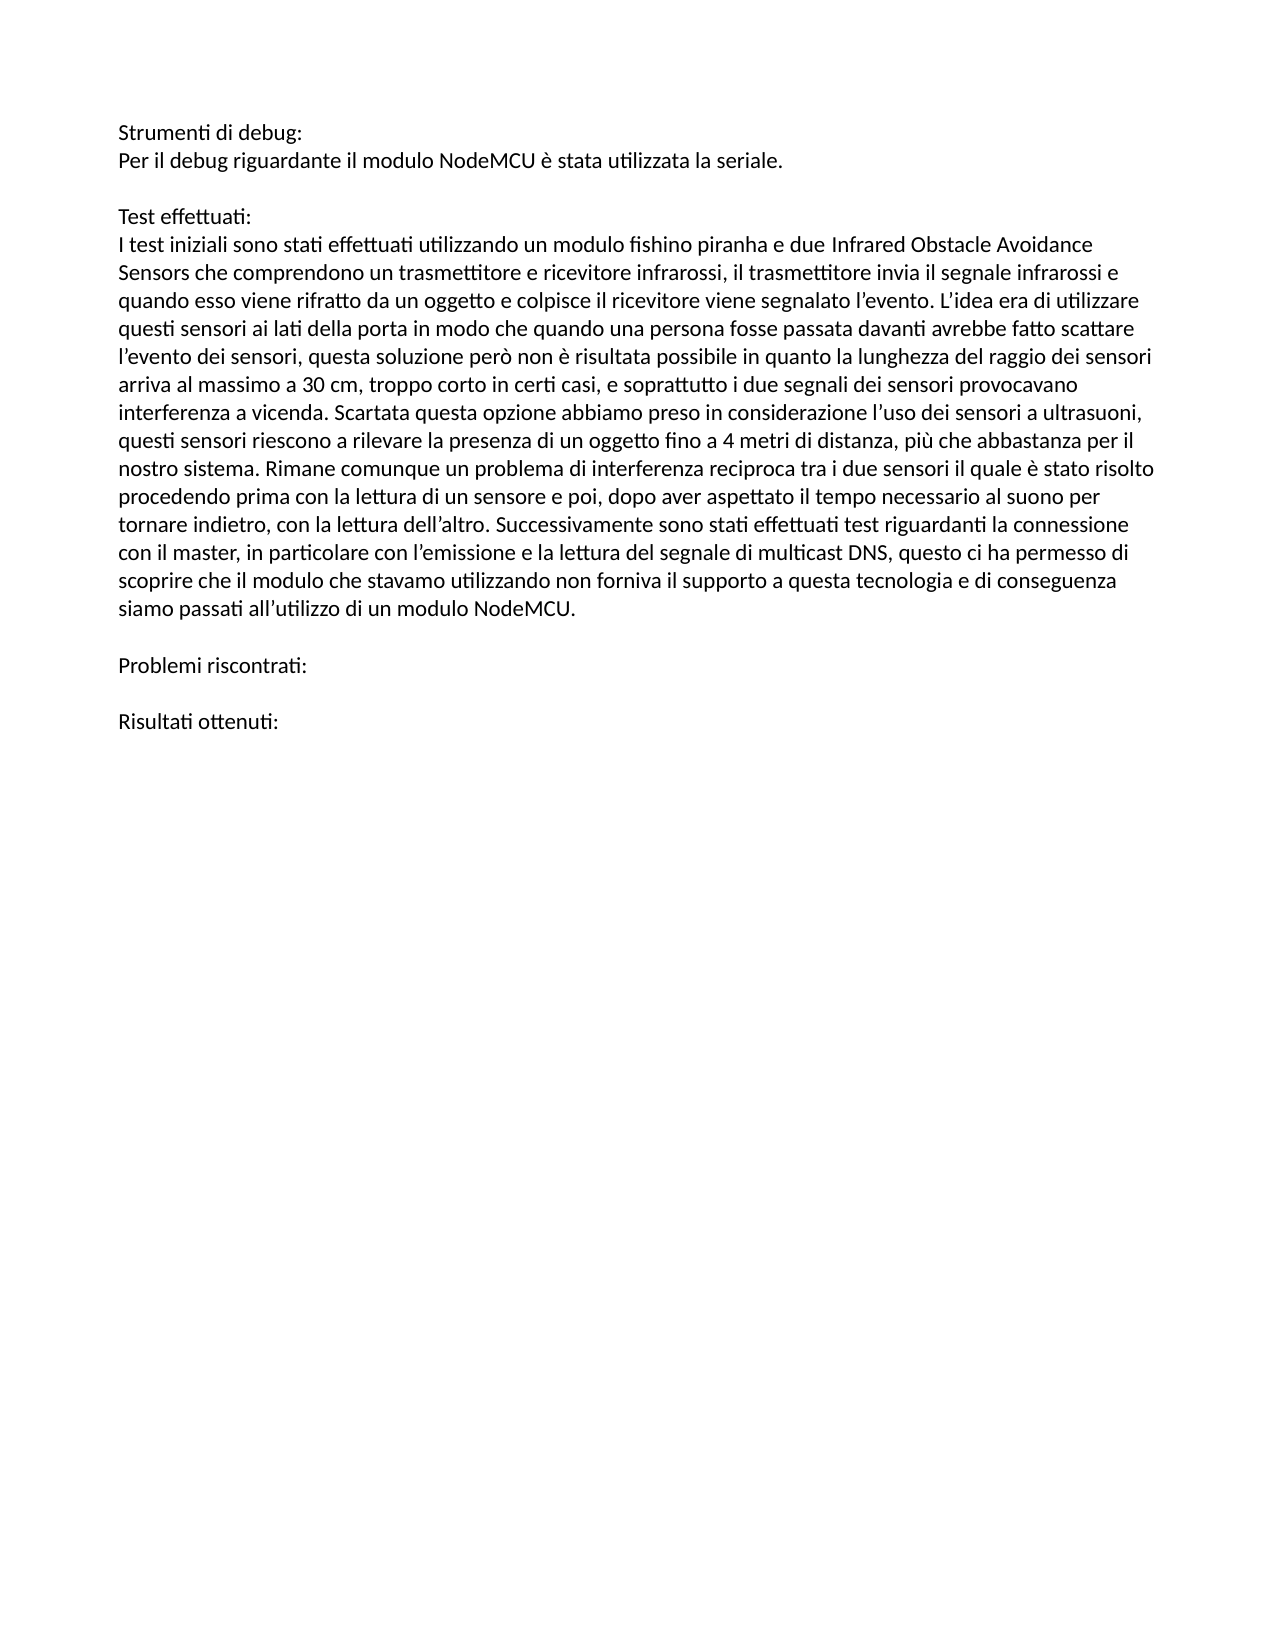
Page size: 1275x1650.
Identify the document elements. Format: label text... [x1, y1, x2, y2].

text Strumenti di debug: [118, 118, 1157, 146]
text Test effettuati: [118, 202, 1157, 230]
text Problemi riscontrati: [118, 651, 1157, 679]
text I test iniziali sono stati effettuati utilizzando un modulo fishino piranha e due Infrared Obstacle Avoidance Sensors che comprendono un trasmettitore e ricevitore infrarossi, il trasmettitore invia il segnale infrarossi e quando esso viene rifratto da un oggetto e colpisce il ricevitore viene segnalato l’evento. L’idea era di utilizzare questi sensori ai lati della porta in modo che quando una persona fosse passata davanti avrebbe fatto scattare l’evento dei sensori, questa soluzione però non è risultata possibile in quanto la lunghezza del raggio dei sensori arriva al massimo a 30 cm, troppo corto in certi casi, e soprattutto i due segnali dei sensori provocavano interferenza a vicenda. Scartata questa opzione abbiamo preso in considerazione l’uso dei sensori a ultrasuoni, questi sensori riescono a rilevare la presenza di un oggetto fino a 4 metri di distanza, più che abbastanza per il nostro sistema. Rimane comunque un problema di interferenza reciproca tra i due sensori il quale è stato risolto procedendo prima con la lettura di un sensore e poi, dopo aver aspettato il tempo necessario al suono per tornare indietro, con la lettura dell’altro. Successivamente sono stati effettuati test riguardanti la connessione con il master, in particolare con l’emissione e la lettura del segnale di multicast DNS, questo ci ha permesso di scoprire che il modulo che stavamo utilizzando non forniva il supporto a questa tecnologia e di conseguenza siamo passati all’utilizzo di un modulo NodeMCU. [118, 230, 1157, 622]
text Risultati ottenuti: [118, 707, 1157, 735]
text Per il debug riguardante il modulo NodeMCU è stata utilizzata la seriale. [118, 146, 1157, 174]
